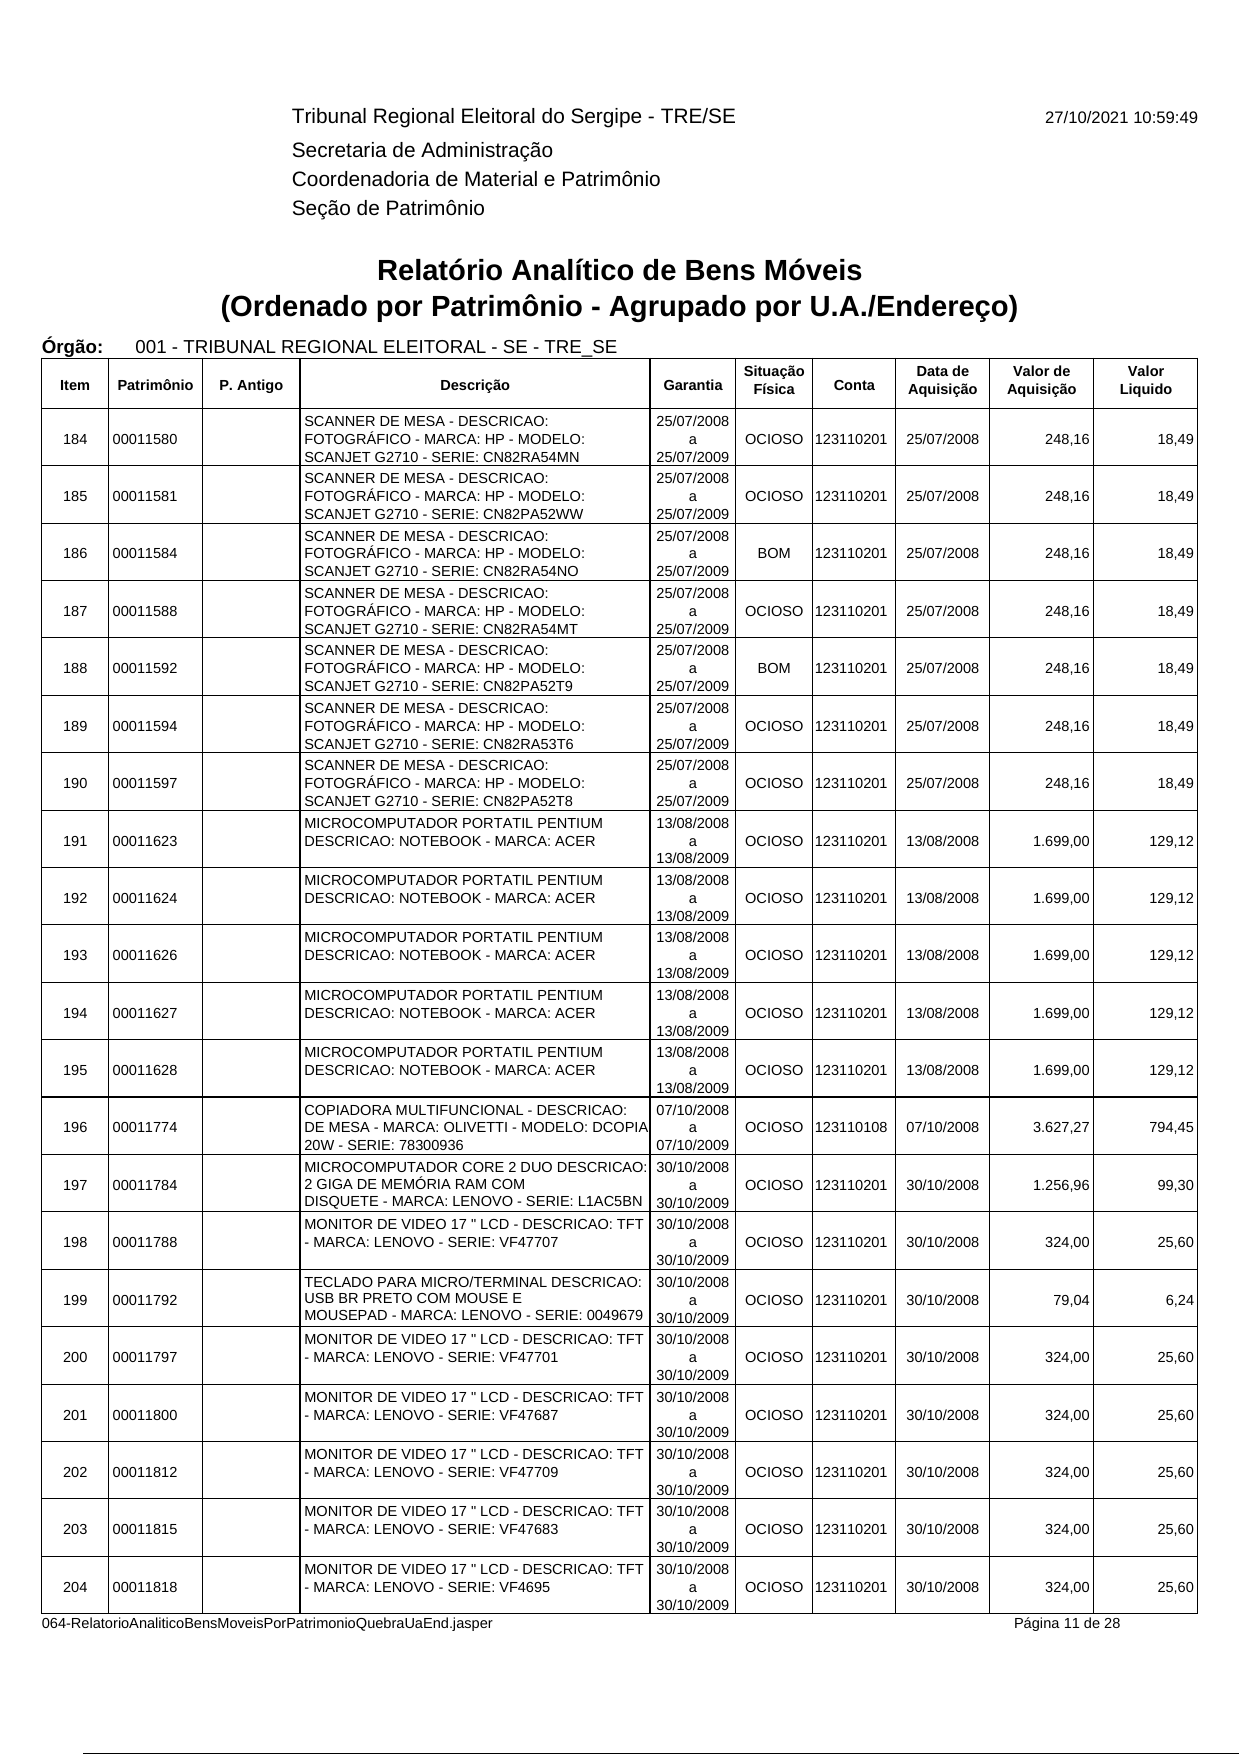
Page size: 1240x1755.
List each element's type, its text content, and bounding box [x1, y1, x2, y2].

table_cell OCIOSO [736, 1270, 812, 1326]
table_cell 123110201 [813, 409, 895, 465]
table_cell 25/07/2008 [896, 638, 989, 695]
table_cell [203, 1212, 299, 1269]
table_cell OCIOSO [736, 925, 812, 982]
table_cell 248,16 [990, 581, 1093, 637]
table_header Valor de Aquisição [990, 359, 1093, 408]
table_cell 198 [42, 1212, 108, 1269]
table_cell 13/08/2008 a 13/08/2009 [651, 983, 735, 1039]
table_cell 248,16 [990, 696, 1093, 752]
table_cell 30/10/2008 a 30/10/2009 [651, 1442, 735, 1498]
table_cell 248,16 [990, 466, 1093, 522]
table_cell 25/07/2008 a 25/07/2009 [651, 696, 735, 752]
table_cell OCIOSO [736, 466, 812, 522]
table_header Patrimônio [109, 359, 202, 408]
table_cell OCIOSO [736, 753, 812, 809]
table_cell 25/07/2008 a 25/07/2009 [651, 753, 735, 809]
table_cell 123110201 [813, 811, 895, 867]
table_cell 324,00 [990, 1212, 1093, 1269]
table_cell 187 [42, 581, 108, 637]
table_cell 00011581 [109, 466, 202, 522]
table_cell 123110201 [813, 524, 895, 580]
table_cell 123110201 [813, 1040, 895, 1096]
table_header Item [42, 359, 108, 408]
table_cell MONITOR DE VIDEO 17 " LCD - DESCRICAO: TFT - MARCA: LENOVO - SERIE: VF47683 [301, 1499, 649, 1556]
table_cell 30/10/2008 a 30/10/2009 [651, 1270, 735, 1326]
table_cell 123110201 [813, 983, 895, 1039]
table_header Situação Física [736, 359, 812, 408]
table_cell 25/07/2008 [896, 466, 989, 522]
table_cell [203, 925, 299, 982]
table_cell 99,30 [1094, 1155, 1197, 1211]
table_cell SCANNER DE MESA - DESCRICAO: FOTOGRÁFICO - MARCA: HP - MODELO: SCANJET G2710 - SERIE: CN82RA54MN [301, 409, 649, 465]
table_cell [203, 1155, 299, 1211]
table_cell 13/08/2008 [896, 925, 989, 982]
table_cell 1.699,00 [990, 983, 1093, 1039]
table_cell OCIOSO [736, 1155, 812, 1211]
table_cell 1.699,00 [990, 811, 1093, 867]
table_cell 30/10/2008 [896, 1155, 989, 1211]
table_cell 25/07/2008 [896, 409, 989, 465]
table_cell 202 [42, 1442, 108, 1498]
table_cell 185 [42, 466, 108, 522]
table_cell 00011627 [109, 983, 202, 1039]
table_cell 25,60 [1094, 1499, 1197, 1556]
table_cell 13/08/2008 [896, 983, 989, 1039]
table_cell 30/10/2008 a 30/10/2009 [651, 1327, 735, 1383]
table_cell 00011626 [109, 925, 202, 982]
table_cell 3.627,27 [990, 1098, 1093, 1154]
table_cell 123110201 [813, 581, 895, 637]
table_cell 189 [42, 696, 108, 752]
table_cell 324,00 [990, 1499, 1093, 1556]
table_cell 13/08/2008 [896, 868, 989, 924]
table_cell MICROCOMPUTADOR PORTATIL PENTIUM DESCRICAO: NOTEBOOK - MARCA: ACER [301, 1040, 649, 1096]
table_cell 00011628 [109, 1040, 202, 1096]
table_cell 00011797 [109, 1327, 202, 1383]
table_cell 25/07/2008 [896, 696, 989, 752]
table_cell 18,49 [1094, 409, 1197, 465]
table_cell 00011788 [109, 1212, 202, 1269]
table_cell 18,49 [1094, 524, 1197, 580]
table_header Valor Liquido [1094, 359, 1197, 408]
table_cell 00011592 [109, 638, 202, 695]
table_cell 30/10/2008 [896, 1385, 989, 1441]
table_cell [203, 696, 299, 752]
table_cell 123110201 [813, 1557, 895, 1613]
table_cell 00011812 [109, 1442, 202, 1498]
table_cell OCIOSO [736, 409, 812, 465]
table_cell 201 [42, 1385, 108, 1441]
table_cell 00011815 [109, 1499, 202, 1556]
table_cell 123110201 [813, 1270, 895, 1326]
table_cell 25/07/2008 a 25/07/2009 [651, 466, 735, 522]
table_cell SCANNER DE MESA - DESCRICAO: FOTOGRÁFICO - MARCA: HP - MODELO: SCANJET G2710 - SERIE: CN82RA54NO [301, 524, 649, 580]
table_cell 199 [42, 1270, 108, 1326]
table_cell 00011597 [109, 753, 202, 809]
table_cell 190 [42, 753, 108, 809]
table_cell MICROCOMPUTADOR PORTATIL PENTIUM DESCRICAO: NOTEBOOK - MARCA: ACER [301, 811, 649, 867]
table_cell OCIOSO [736, 983, 812, 1039]
table_cell 123110201 [813, 753, 895, 809]
table_cell MONITOR DE VIDEO 17 " LCD - DESCRICAO: TFT - MARCA: LENOVO - SERIE: VF47707 [301, 1212, 649, 1269]
table_cell [203, 1442, 299, 1498]
table_cell 200 [42, 1327, 108, 1383]
table_cell 25,60 [1094, 1212, 1197, 1269]
table_cell 30/10/2008 [896, 1442, 989, 1498]
table_cell 129,12 [1094, 811, 1197, 867]
table_cell [203, 638, 299, 695]
table_cell 00011588 [109, 581, 202, 637]
table_cell 30/10/2008 [896, 1270, 989, 1326]
table_cell 00011784 [109, 1155, 202, 1211]
table_cell 30/10/2008 [896, 1557, 989, 1613]
table_cell COPIADORA MULTIFUNCIONAL - DESCRICAO: DE MESA - MARCA: OLIVETTI - MODELO: DCOPIA 20W - SERIE: 78300936 [301, 1098, 649, 1154]
table_cell [203, 1040, 299, 1096]
table_cell [203, 983, 299, 1039]
table_cell SCANNER DE MESA - DESCRICAO: FOTOGRÁFICO - MARCA: HP - MODELO: SCANJET G2710 - SERIE: CN82PA52T9 [301, 638, 649, 695]
table_cell 194 [42, 983, 108, 1039]
table_cell 197 [42, 1155, 108, 1211]
table_cell 18,49 [1094, 753, 1197, 809]
table_cell 123110201 [813, 466, 895, 522]
table_cell 18,49 [1094, 466, 1197, 522]
table_cell 00011623 [109, 811, 202, 867]
table_cell 248,16 [990, 753, 1093, 809]
table_cell [203, 868, 299, 924]
table_cell 129,12 [1094, 868, 1197, 924]
table_cell 07/10/2008 a 07/10/2009 [651, 1098, 735, 1154]
table_cell OCIOSO [736, 696, 812, 752]
table_cell 13/08/2008 [896, 1040, 989, 1096]
table_cell 204 [42, 1557, 108, 1613]
table_cell 123110201 [813, 925, 895, 982]
table_cell OCIOSO [736, 581, 812, 637]
table_cell 18,49 [1094, 696, 1197, 752]
table_cell OCIOSO [736, 1557, 812, 1613]
table_cell [203, 1499, 299, 1556]
table_cell SCANNER DE MESA - DESCRICAO: FOTOGRÁFICO - MARCA: HP - MODELO: SCANJET G2710 - SERIE: CN82PA52T8 [301, 753, 649, 809]
table_cell 1.699,00 [990, 868, 1093, 924]
table_cell 129,12 [1094, 925, 1197, 982]
table_header Conta [813, 359, 895, 408]
table_cell 6,24 [1094, 1270, 1197, 1326]
table_cell OCIOSO [736, 1385, 812, 1441]
table_cell [203, 1557, 299, 1613]
table_cell [203, 466, 299, 522]
table_cell 25/07/2008 a 25/07/2009 [651, 638, 735, 695]
table_cell 25/07/2008 [896, 581, 989, 637]
table_cell 123110201 [813, 868, 895, 924]
table_cell BOM [736, 524, 812, 580]
table_cell BOM [736, 638, 812, 695]
table_cell OCIOSO [736, 1442, 812, 1498]
table_cell 30/10/2008 a 30/10/2009 [651, 1155, 735, 1211]
table_cell 00011580 [109, 409, 202, 465]
table_cell 186 [42, 524, 108, 580]
table_cell 25/07/2008 a 25/07/2009 [651, 524, 735, 580]
table_cell 192 [42, 868, 108, 924]
table_cell 25,60 [1094, 1442, 1197, 1498]
table_cell 25/07/2008 [896, 524, 989, 580]
table_cell 00011774 [109, 1098, 202, 1154]
table_cell 00011792 [109, 1270, 202, 1326]
table_cell MICROCOMPUTADOR PORTATIL PENTIUM DESCRICAO: NOTEBOOK - MARCA: ACER [301, 925, 649, 982]
table_cell MONITOR DE VIDEO 17 " LCD - DESCRICAO: TFT - MARCA: LENOVO - SERIE: VF47687 [301, 1385, 649, 1441]
table_cell 123110201 [813, 1385, 895, 1441]
table_cell 248,16 [990, 524, 1093, 580]
table_cell [203, 1385, 299, 1441]
table_cell 123110201 [813, 1327, 895, 1383]
table_cell OCIOSO [736, 1040, 812, 1096]
table_cell 30/10/2008 a 30/10/2009 [651, 1212, 735, 1269]
table_cell MONITOR DE VIDEO 17 " LCD - DESCRICAO: TFT - MARCA: LENOVO - SERIE: VF47709 [301, 1442, 649, 1498]
table_cell 30/10/2008 a 30/10/2009 [651, 1557, 735, 1613]
table_cell MICROCOMPUTADOR PORTATIL PENTIUM DESCRICAO: NOTEBOOK - MARCA: ACER [301, 868, 649, 924]
table_cell 13/08/2008 [896, 811, 989, 867]
table_cell [203, 1098, 299, 1154]
table_cell 193 [42, 925, 108, 982]
table_cell 79,04 [990, 1270, 1093, 1326]
table_cell 123110201 [813, 1212, 895, 1269]
table_header Garantia [651, 359, 735, 408]
table_cell 18,49 [1094, 638, 1197, 695]
table_cell 324,00 [990, 1442, 1093, 1498]
table_cell OCIOSO [736, 1212, 812, 1269]
table_cell 324,00 [990, 1557, 1093, 1613]
table_cell OCIOSO [736, 1327, 812, 1383]
table_cell 123110201 [813, 1155, 895, 1211]
table_cell 184 [42, 409, 108, 465]
table_cell 196 [42, 1098, 108, 1154]
table_cell 07/10/2008 [896, 1098, 989, 1154]
table_cell 25,60 [1094, 1327, 1197, 1383]
table_cell 13/08/2008 a 13/08/2009 [651, 811, 735, 867]
table_cell 1.256,96 [990, 1155, 1093, 1211]
table_cell 195 [42, 1040, 108, 1096]
table_cell 00011624 [109, 868, 202, 924]
table_cell [203, 409, 299, 465]
table_cell 00011800 [109, 1385, 202, 1441]
table_cell [203, 524, 299, 580]
table_cell [203, 1327, 299, 1383]
table_cell MICROCOMPUTADOR PORTATIL PENTIUM DESCRICAO: NOTEBOOK - MARCA: ACER [301, 983, 649, 1039]
table_header P. Antigo [203, 359, 299, 408]
table_cell OCIOSO [736, 1499, 812, 1556]
table_cell 123110108 [813, 1098, 895, 1154]
table_cell 00011594 [109, 696, 202, 752]
table_cell OCIOSO [736, 1098, 812, 1154]
table_cell 1.699,00 [990, 925, 1093, 982]
table_cell 129,12 [1094, 983, 1197, 1039]
table_cell MONITOR DE VIDEO 17 " LCD - DESCRICAO: TFT - MARCA: LENOVO - SERIE: VF4695 [301, 1557, 649, 1613]
table_cell 00011818 [109, 1557, 202, 1613]
table_cell 30/10/2008 a 30/10/2009 [651, 1385, 735, 1441]
table_cell 00011584 [109, 524, 202, 580]
table_cell 123110201 [813, 1499, 895, 1556]
table_header Data de Aquisição [896, 359, 989, 408]
table_cell OCIOSO [736, 868, 812, 924]
table_cell 30/10/2008 a 30/10/2009 [651, 1499, 735, 1556]
table_cell SCANNER DE MESA - DESCRICAO: FOTOGRÁFICO - MARCA: HP - MODELO: SCANJET G2710 - SERIE: CN82RA53T6 [301, 696, 649, 752]
table_cell TECLADO PARA MICRO/TERMINAL DESCRICAO: USB BR PRETO COM MOUSE E MOUSEPAD - MARCA: LENOVO - SERIE: 0049679 [301, 1270, 649, 1326]
table_cell 13/08/2008 a 13/08/2009 [651, 868, 735, 924]
table_header Descrição [301, 359, 649, 408]
table_cell 25/07/2008 [896, 753, 989, 809]
table_cell [203, 753, 299, 809]
table_cell 129,12 [1094, 1040, 1197, 1096]
table_cell [203, 1270, 299, 1326]
table_cell 1.699,00 [990, 1040, 1093, 1096]
table_cell 18,49 [1094, 581, 1197, 637]
table_cell 248,16 [990, 409, 1093, 465]
table_cell 25/07/2008 a 25/07/2009 [651, 409, 735, 465]
table_cell SCANNER DE MESA - DESCRICAO: FOTOGRÁFICO - MARCA: HP - MODELO: SCANJET G2710 - SERIE: CN82RA54MT [301, 581, 649, 637]
table_cell 123110201 [813, 1442, 895, 1498]
table_cell 188 [42, 638, 108, 695]
table_cell [203, 811, 299, 867]
table_cell 324,00 [990, 1385, 1093, 1441]
table_cell 324,00 [990, 1327, 1093, 1383]
table_cell MONITOR DE VIDEO 17 " LCD - DESCRICAO: TFT - MARCA: LENOVO - SERIE: VF47701 [301, 1327, 649, 1383]
table_cell OCIOSO [736, 811, 812, 867]
table_cell 248,16 [990, 638, 1093, 695]
table_cell 13/08/2008 a 13/08/2009 [651, 1040, 735, 1096]
table_cell 30/10/2008 [896, 1212, 989, 1269]
table_cell 30/10/2008 [896, 1499, 989, 1556]
table_cell SCANNER DE MESA - DESCRICAO: FOTOGRÁFICO - MARCA: HP - MODELO: SCANJET G2710 - SERIE: CN82PA52WW [301, 466, 649, 522]
table_cell 191 [42, 811, 108, 867]
table_cell 25,60 [1094, 1557, 1197, 1613]
table_cell 13/08/2008 a 13/08/2009 [651, 925, 735, 982]
table_cell 25,60 [1094, 1385, 1197, 1441]
table_cell 123110201 [813, 638, 895, 695]
table_cell 794,45 [1094, 1098, 1197, 1154]
table_cell 203 [42, 1499, 108, 1556]
table_cell 30/10/2008 [896, 1327, 989, 1383]
table_cell 25/07/2008 a 25/07/2009 [651, 581, 735, 637]
table_cell MICROCOMPUTADOR CORE 2 DUO DESCRICAO: 2 GIGA DE MEMÓRIA RAM COM DISQUETE - MARCA: LENOVO - SERIE: L1AC5BN [301, 1155, 649, 1211]
table_cell [203, 581, 299, 637]
table_cell 123110201 [813, 696, 895, 752]
